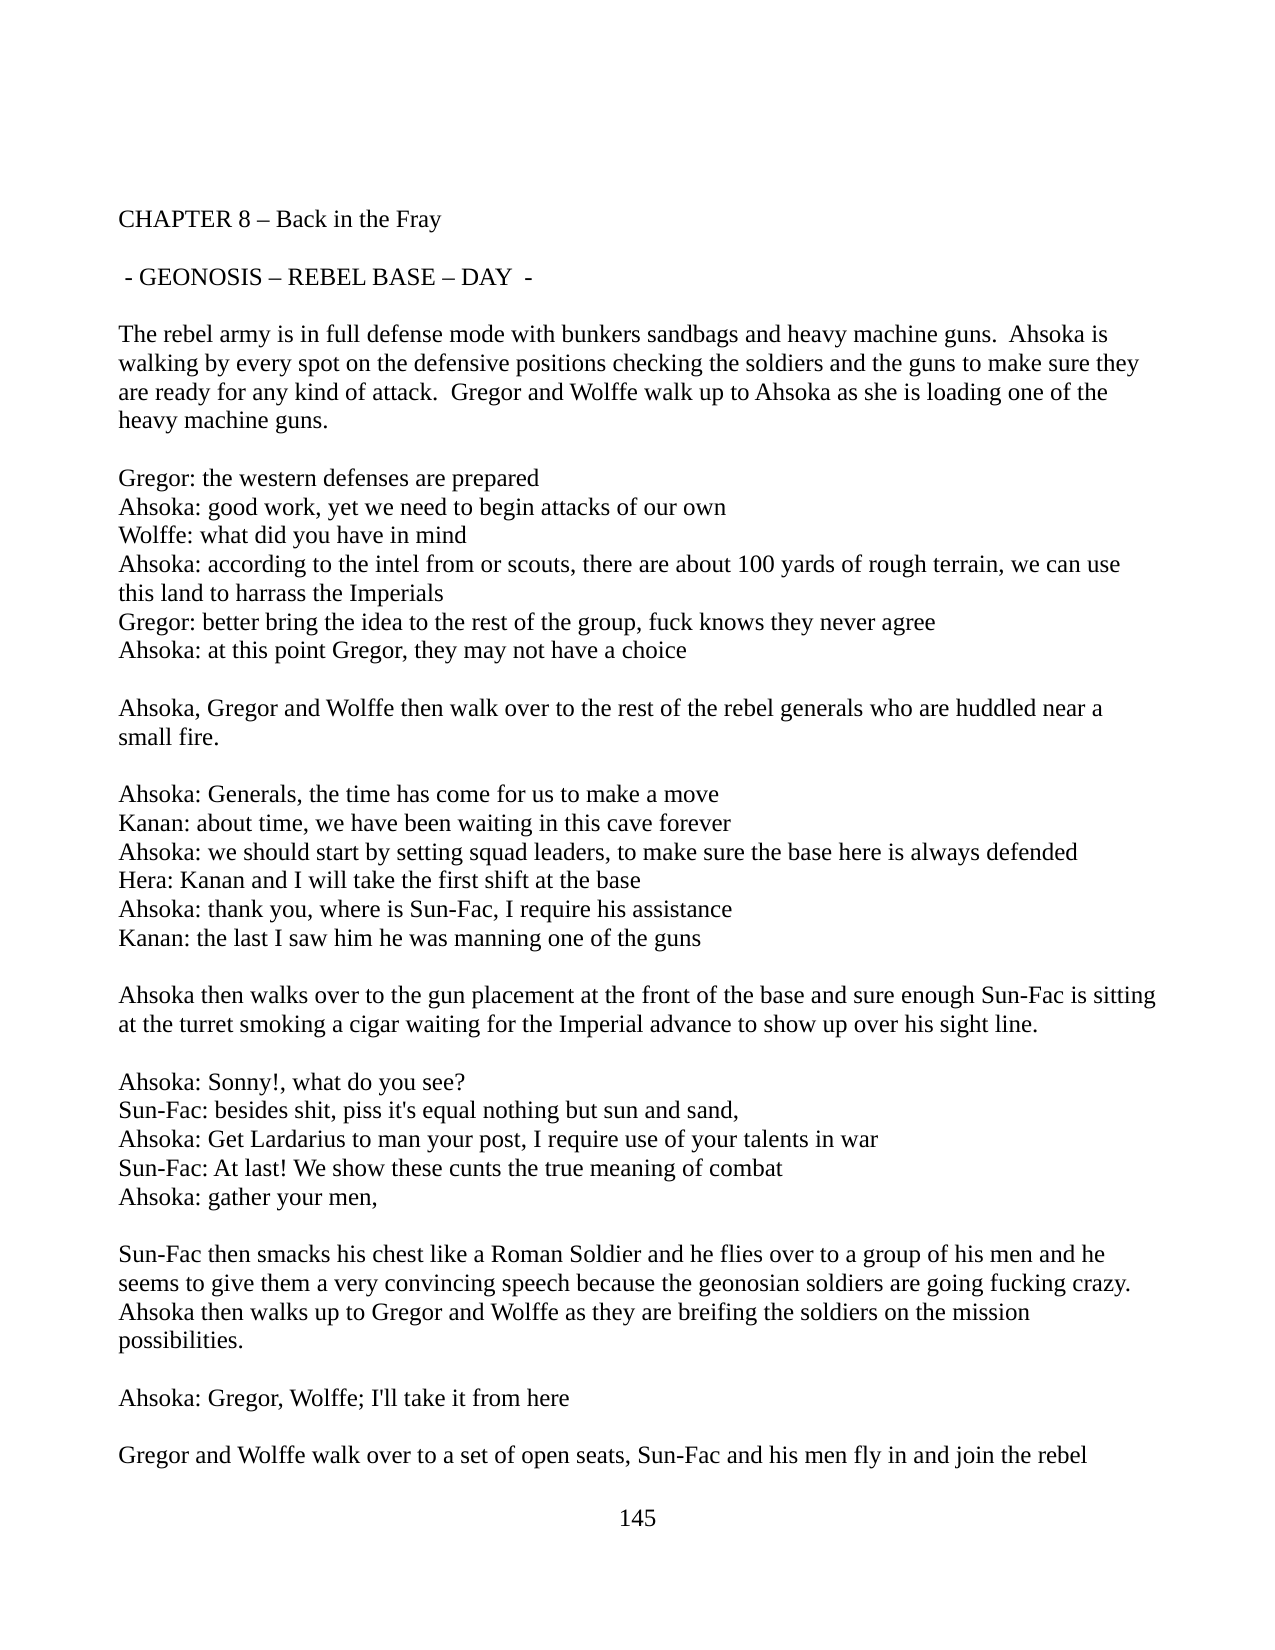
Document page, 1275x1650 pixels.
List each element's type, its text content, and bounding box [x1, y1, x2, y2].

text Ahsoka: thank you, where is Sun-Fac, I require his assistance [118, 894, 1157, 923]
text Kanan: the last I saw him he was manning one of the guns [118, 923, 1157, 952]
text Wolffe: what did you have in mind [118, 521, 1157, 549]
text Gregor and Wolffe walk over to a set of open seats, Sun-Fac and his men fly in and join the rebel [118, 1441, 1157, 1469]
text Sun-Fac then smacks his chest like a Roman Soldier and he flies over to a group of his men and he seems to give them a very convincing speech because the geonosian soldiers are going fucking crazy. Ahsoka then walks up to Gregor and Wolffe as they are breifing the soldiers on the mission possibilities. [118, 1239, 1157, 1354]
text Ahsoka: Generals, the time has come for us to make a move [118, 779, 1157, 808]
text The rebel army is in full defense mode with bunkers sandbags and heavy machine guns. Ahsoka is walking by every spot on the defensive positions checking the soldiers and the guns to make sure they are ready for any kind of attack. Gregor and Wolffe walk up to Ahsoka as she is loading one of the heavy machine guns. [118, 319, 1157, 434]
text Gregor: the western defenses are prepared [118, 463, 1157, 492]
text Sun-Fac: At last! We show these cunts the true meaning of combat [118, 1153, 1157, 1182]
text Ahsoka: we should start by setting squad leaders, to make sure the base here is always defended [118, 837, 1157, 866]
text Ahsoka: at this point Gregor, they may not have a choice [118, 636, 1157, 664]
text Ahsoka: Sonny!, what do you see? [118, 1067, 1157, 1096]
text - GEONOSIS – REBEL BASE – DAY - [118, 262, 1157, 291]
text Ahsoka: according to the intel from or scouts, there are about 100 yards of rough terrain, we can use this land to harrass the Imperials [118, 549, 1157, 607]
text Hera: Kanan and I will take the first shift at the base [118, 866, 1157, 894]
text Ahsoka, Gregor and Wolffe then walk over to the rest of the rebel generals who are huddled near a small fire. [118, 693, 1157, 751]
text Sun-Fac: besides shit, piss it's equal nothing but sun and sand, [118, 1096, 1157, 1124]
text Gregor: better bring the idea to the rest of the group, fuck knows they never agree [118, 607, 1157, 636]
text Ahsoka: good work, yet we need to begin attacks of our own [118, 492, 1157, 521]
text Kanan: about time, we have been waiting in this cave forever [118, 808, 1157, 837]
text Ahsoka: gather your men, [118, 1182, 1157, 1211]
text Ahsoka: Gregor, Wolffe; I'll take it from here [118, 1383, 1157, 1412]
text Ahsoka: Get Lardarius to man your post, I require use of your talents in war [118, 1124, 1157, 1153]
text CHAPTER 8 – Back in the Fray [118, 204, 1157, 233]
text Ahsoka then walks over to the gun placement at the front of the base and sure enough Sun-Fac is sitting at the turret smoking a cigar waiting for the Imperial advance to show up over his sight line. [118, 981, 1157, 1038]
